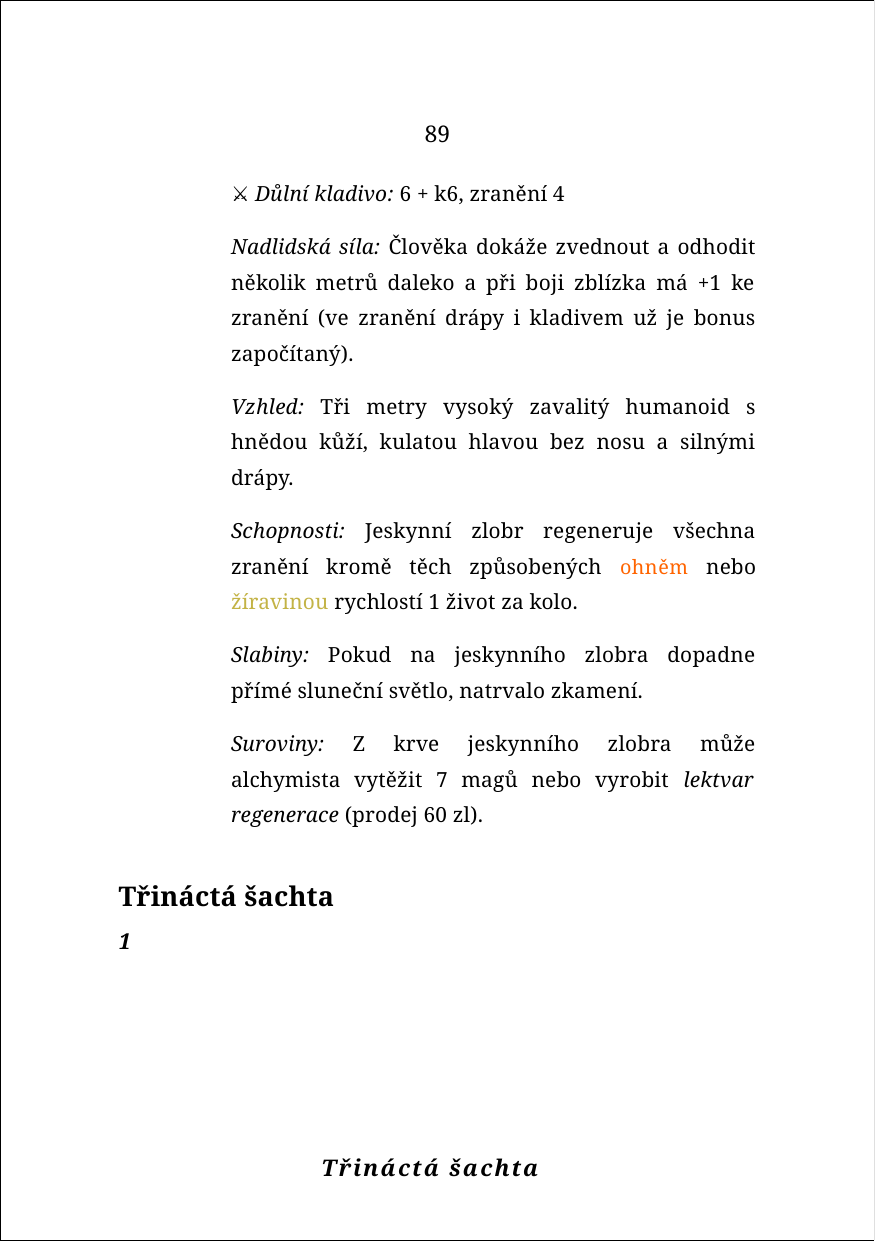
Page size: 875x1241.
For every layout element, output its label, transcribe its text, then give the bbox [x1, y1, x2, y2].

list Nadlidská síla: Člověka dokáže zvednout a odhodit několik metrů daleko a při boji zblízka má +1 ke zranění (ve zranění drápy i kladivem už je bonus započítaný). [193, 232, 756, 367]
subtitle Třináctá šachta [118, 877, 756, 914]
list Slabiny: Pokud na jeskynního zlobra dopadne přímé sluneční světlo, natrvalo zkamení. [193, 641, 756, 704]
list Vzhled: Tři metry vysoký zavalitý humanoid s hnědou kůží, kulatou hlavou bez nosu a silnými drápy. [193, 392, 756, 491]
list Schopnosti: Jeskynní zlobr regeneruje všechna zranění kromě těch způsobených ohněm nebo žíravinou rychlostí 1 život za kolo. [193, 516, 756, 616]
list Suroviny: Z krve jeskynního zlobra může alchymista vytěžit 7 magů nebo vyrobit lektvar regenerace (prodej 60 zl). [193, 729, 756, 829]
list ⚔ Důlní kladivo: 6 + k6, zranění 4 [193, 179, 756, 207]
text 1 [118, 926, 756, 956]
